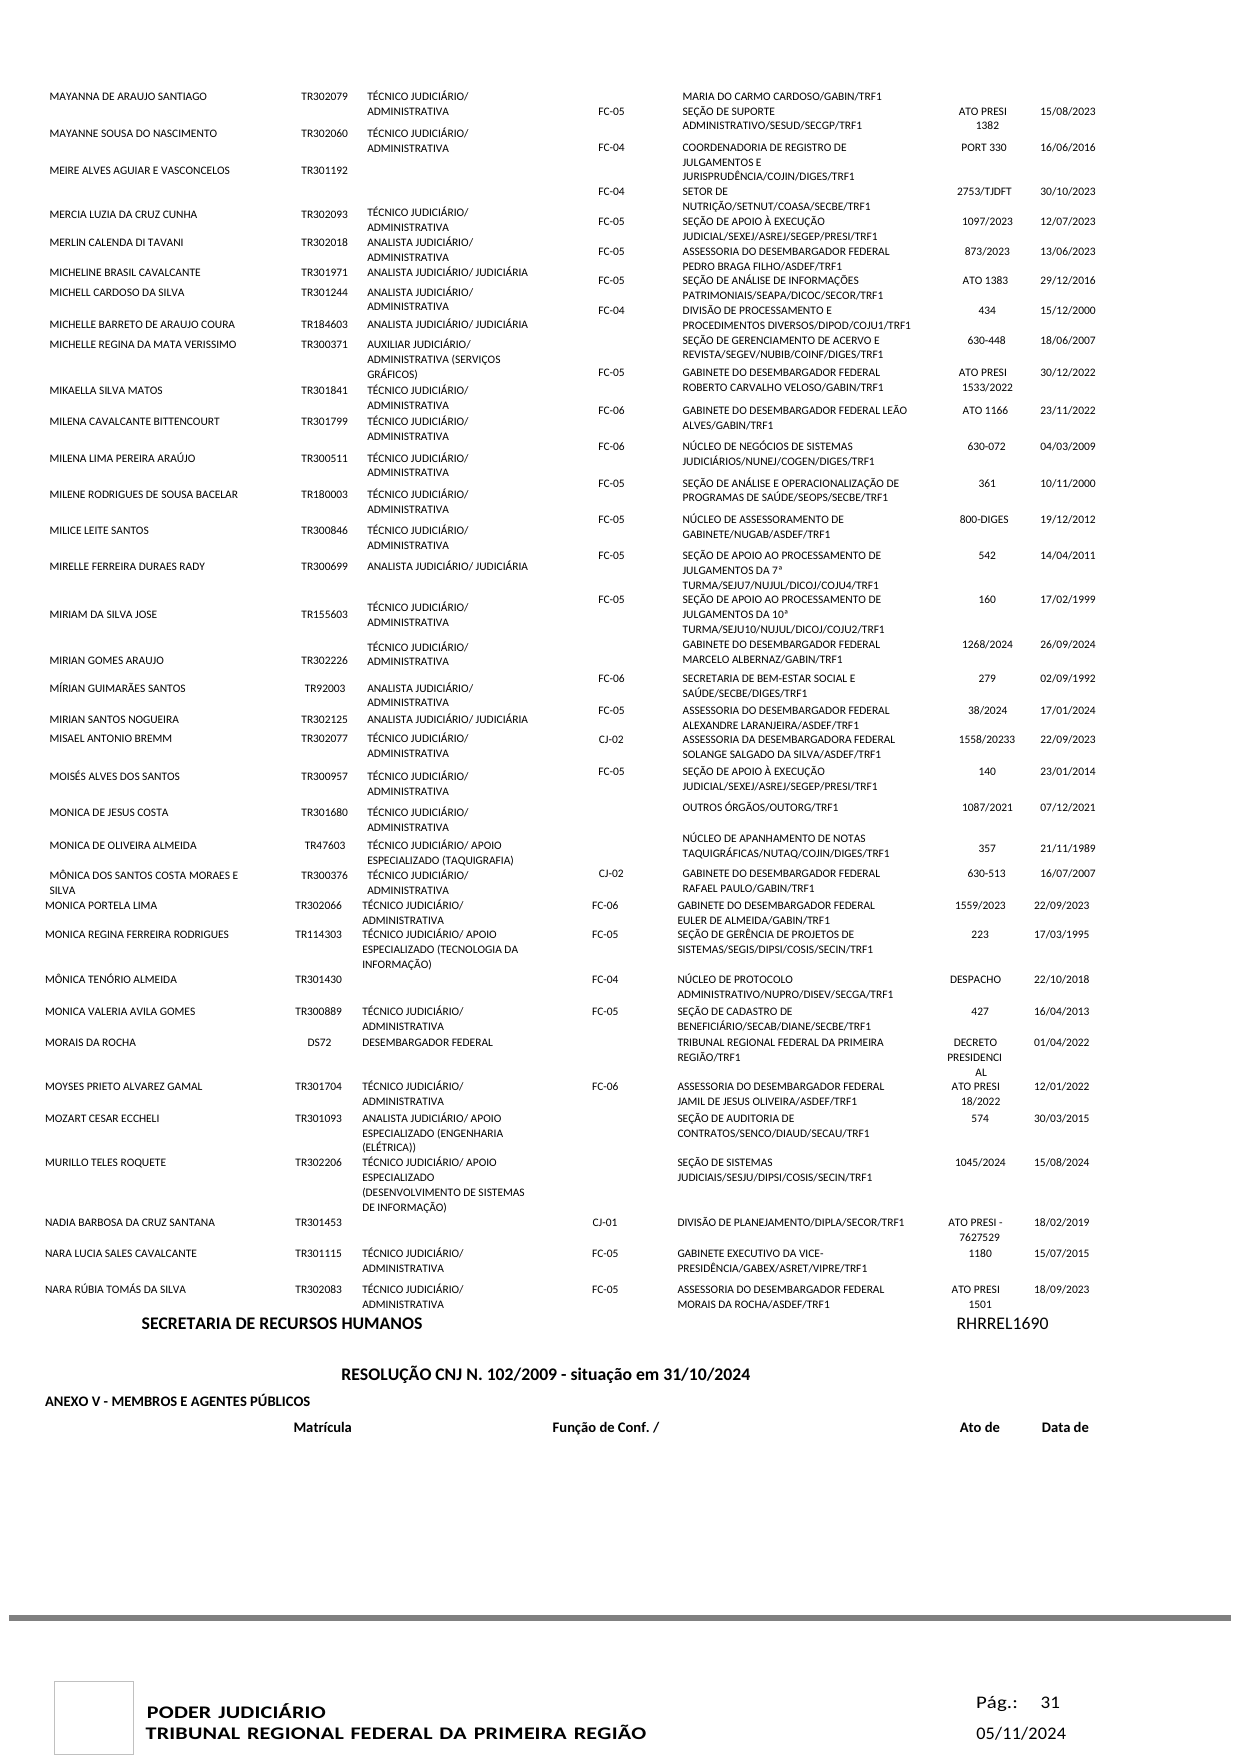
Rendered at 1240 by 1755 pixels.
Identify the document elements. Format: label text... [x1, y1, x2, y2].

table_cell FC-04 [576, 140, 682, 184]
table_cell MIRIAN GOMES ARAUJO [49, 640, 293, 681]
table_cell FC-05 [576, 703, 682, 733]
table_cell 574 [938, 1111, 1034, 1156]
table_cell 14/04/2011 [1040, 548, 1105, 593]
table_cell NADIA BARBOSA DA CRUZ SANTANA [45, 1215, 295, 1246]
table_header TR302066 [295, 898, 362, 928]
table_cell TÉCNICO JUDICIÁRIO/ ADMINISTRATIVA [367, 127, 552, 163]
table_cell TR300699 [294, 559, 367, 591]
table_cell FC-05 [576, 244, 682, 273]
table_cell TÉCNICO JUDICIÁRIO/ ADMINISTRATIVA [367, 868, 552, 898]
table_cell 630-513 [957, 866, 1040, 896]
table_cell 18/09/2023 [1034, 1282, 1090, 1312]
table_cell 279 [957, 672, 1040, 703]
table_cell ASSESSORIA DO DESEMBARGADOR FEDERAL ALEXANDRE LARANJEIRA/ASDEF/TRF1 [683, 703, 957, 733]
table_cell 02/09/1992 [1040, 672, 1105, 703]
table_cell MEIRE ALVES AGUIAR E VASCONCELOS [49, 163, 293, 194]
table_cell MÍRIAN GUIMARÃES SANTOS [49, 681, 293, 712]
table_cell TR301841 [294, 384, 367, 415]
table_cell SEÇÃO DE SISTEMAS JUDICIAIS/SESJU/DIPSI/COSIS/SECIN/TRF1 [677, 1156, 938, 1215]
table_cell ATO PRESI - 7627529 [938, 1215, 1034, 1246]
table_cell SEÇÃO DE GERENCIAMENTO DE ACERVO E REVISTA/SEGEV/NUBIB/COINF/DIGES/TRF1 [683, 333, 957, 366]
table_cell FC-05 [576, 548, 682, 593]
table_cell 17/03/1995 [1034, 928, 1090, 972]
table_cell SEÇÃO DE APOIO AO PROCESSAMENTO DE JULGAMENTOS DA 7ª TURMA/SEJU7/NUJUL/DICOJ/COJU4/TRF1 [683, 548, 957, 593]
table_cell SEÇÃO DE ANÁLISE DE INFORMAÇÕES PATRIMONIAIS/SEAPA/DICOC/SECOR/TRF1 [683, 274, 957, 303]
table_cell ATO 1383 [957, 274, 1040, 303]
table_cell [367, 163, 552, 194]
table_cell 160 [957, 593, 1040, 637]
table_header FC-06 [592, 898, 677, 928]
table_cell SECRETARIA DE BEM-ESTAR SOCIAL E SAÚDE/SECBE/DIGES/TRF1 [683, 672, 957, 703]
table_cell MONICA DE JESUS COSTA [49, 806, 293, 839]
table_cell TR301971 [294, 265, 367, 285]
table_cell FC-05 [576, 593, 682, 637]
table_cell TR302125 [294, 712, 367, 732]
table_cell TÉCNICO JUDICIÁRIO/ ADMINISTRATIVA [362, 1246, 592, 1282]
table_cell TR114303 [295, 928, 362, 972]
table_cell 26/09/2024 [1040, 637, 1105, 672]
table_cell 19/12/2012 [1040, 512, 1105, 548]
table_cell FC-05 [576, 366, 682, 403]
table_cell SEÇÃO DE SUPORTE ADMINISTRATIVO/SESUD/SECGP/TRF1 [683, 104, 957, 140]
table_cell [576, 832, 682, 866]
table_header TÉCNICO JUDICIÁRIO/ ADMINISTRATIVA [362, 898, 592, 928]
table_cell TÉCNICO JUDICIÁRIO/ ADMINISTRATIVA [362, 1004, 592, 1035]
table_cell [592, 1111, 677, 1156]
table_cell SEÇÃO DE APOIO À EXECUÇÃO JUDICIAL/SEXEJ/ASREJ/SEGEP/PRESI/TRF1 [683, 214, 957, 244]
table_cell CJ-01 [592, 1215, 677, 1246]
table_cell 30/10/2023 [1040, 185, 1105, 214]
table_cell TR302077 [294, 732, 367, 769]
table_cell TR92003 [294, 681, 367, 712]
table_cell TÉCNICO JUDICIÁRIO/ ADMINISTRATIVA [367, 384, 552, 415]
table_cell MISAEL ANTONIO BREMM [49, 732, 293, 769]
table_cell NARA RÚBIA TOMÁS DA SILVA [45, 1282, 295, 1312]
table_cell 18/06/2007 [1040, 333, 1105, 366]
table_cell 21/11/1989 [1040, 832, 1105, 866]
table_cell [576, 637, 682, 672]
table_cell TÉCNICO JUDICIÁRIO/ ADMINISTRATIVA [367, 770, 552, 806]
table_cell GABINETE DO DESEMBARGADOR FEDERAL ROBERTO CARVALHO VELOSO/GABIN/TRF1 [683, 366, 957, 403]
table_cell TR300846 [294, 523, 367, 559]
table_cell MÔNICA TENÓRIO ALMEIDA [45, 973, 295, 1004]
table_cell FC-05 [576, 764, 682, 800]
table_cell 2753/TJDFT [957, 185, 1040, 214]
table_cell TÉCNICO JUDICIÁRIO/ APOIO ESPECIALIZADO (TAQUIGRAFIA) [367, 839, 552, 868]
table_cell 630-072 [957, 440, 1040, 476]
table_cell TÉCNICO JUDICIÁRIO/ APOIO ESPECIALIZADO (TECNOLOGIA DA INFORMAÇÃO) [362, 928, 592, 972]
table_cell NÚCLEO DE ASSESSORAMENTO DE GABINETE/NUGAB/ASDEF/TRF1 [683, 512, 957, 548]
table_cell 12/01/2022 [1034, 1080, 1090, 1111]
table_cell 10/11/2000 [1040, 476, 1105, 512]
table_cell 38/2024 [957, 703, 1040, 733]
table_cell FC-05 [592, 928, 677, 972]
table_cell FC-05 [576, 512, 682, 548]
table_cell ANALISTA JUDICIÁRIO/ ADMINISTRATIVA [367, 235, 552, 265]
table_cell MIRIAN SANTOS NOGUEIRA [49, 712, 293, 732]
table_cell TR302018 [294, 235, 367, 265]
table_cell TR300376 [294, 868, 367, 898]
table_cell MÔNICA DOS SANTOS COSTA MORAES E SILVA [49, 868, 293, 898]
table_cell GABINETE DO DESEMBARGADOR FEDERAL LEÃO ALVES/GABIN/TRF1 [683, 404, 957, 440]
table_cell FC-05 [592, 1282, 677, 1312]
table_cell 361 [957, 476, 1040, 512]
table_cell 15/08/2024 [1034, 1156, 1090, 1215]
table_cell FC-04 [576, 303, 682, 333]
table_cell TÉCNICO JUDICIÁRIO/ ADMINISTRATIVA [367, 89, 552, 127]
table_cell TR302083 [295, 1282, 362, 1312]
table_header GABINETE DO DESEMBARGADOR FEDERAL EULER DE ALMEIDA/GABIN/TRF1 [677, 898, 938, 928]
table_cell 15/12/2000 [1040, 303, 1105, 333]
table_cell FC-06 [576, 672, 682, 703]
table_cell MERCIA LUZIA DA CRUZ CUNHA [49, 194, 293, 235]
table_cell 1087/2021 [957, 800, 1040, 832]
table_cell 04/03/2009 [1040, 440, 1105, 476]
table_cell [592, 1035, 677, 1080]
table_cell DESPACHO [938, 973, 1034, 1004]
table_cell MILENE RODRIGUES DE SOUSA BACELAR [49, 487, 293, 523]
table_cell TÉCNICO JUDICIÁRIO/ ADMINISTRATIVA [367, 415, 552, 451]
table_cell 16/06/2016 [1040, 140, 1105, 184]
table_cell 16/04/2013 [1034, 1004, 1090, 1035]
table_cell TÉCNICO JUDICIÁRIO/ ADMINISTRATIVA [367, 591, 552, 640]
table_cell TR302206 [295, 1156, 362, 1215]
table_cell 29/12/2016 [1040, 274, 1105, 303]
table_cell ANALISTA JUDICIÁRIO/ JUDICIÁRIA [367, 712, 552, 732]
table_cell 22/10/2018 [1034, 973, 1090, 1004]
table_cell 140 [957, 764, 1040, 800]
table_cell TR300957 [294, 770, 367, 806]
table_cell SEÇÃO DE GERÊNCIA DE PROJETOS DE SISTEMAS/SEGIS/DIPSI/COSIS/SECIN/TRF1 [677, 928, 938, 972]
table_cell NÚCLEO DE PROTOCOLO ADMINISTRATIVO/NUPRO/DISEV/SECGA/TRF1 [677, 973, 938, 1004]
table_cell 542 [957, 548, 1040, 593]
table_cell [576, 800, 682, 832]
table_cell TR300889 [295, 1004, 362, 1035]
table_cell ANALISTA JUDICIÁRIO/ JUDICIÁRIA [367, 265, 552, 285]
table_cell TR300511 [294, 451, 367, 487]
table_header [49, 89, 564, 898]
table_cell TR184603 [294, 318, 367, 337]
table_cell ATO PRESI 18/2022 [938, 1080, 1034, 1111]
table_cell TR301704 [295, 1080, 362, 1111]
table_cell TÉCNICO JUDICIÁRIO/ ADMINISTRATIVA [367, 487, 552, 523]
table_cell MOZART CESAR ECCHELI [45, 1111, 295, 1156]
table_cell 30/12/2022 [1040, 366, 1105, 403]
table_cell ASSESSORIA DO DESEMBARGADOR FEDERAL MORAIS DA ROCHA/ASDEF/TRF1 [677, 1282, 938, 1312]
table_cell 1558/20233 [957, 733, 1040, 764]
table_cell ANALISTA JUDICIÁRIO/ JUDICIÁRIA [367, 559, 552, 591]
table_cell ANALISTA JUDICIÁRIO/ APOIO ESPECIALIZADO (ENGENHARIA (ELÉTRICA)) [362, 1111, 592, 1156]
table_cell 1045/2024 [938, 1156, 1034, 1215]
table_cell MILICE LEITE SANTOS [49, 523, 293, 559]
table_cell 427 [938, 1004, 1034, 1035]
table_cell CJ-02 [576, 866, 682, 896]
table_cell TÉCNICO JUDICIÁRIO/ ADMINISTRATIVA [367, 732, 552, 769]
table_cell NARA LUCIA SALES CAVALCANTE [45, 1246, 295, 1282]
table_cell SETOR DE NUTRIÇÃO/SETNUT/COASA/SECBE/TRF1 [683, 185, 957, 214]
table_cell FC-06 [576, 404, 682, 440]
table_cell TÉCNICO JUDICIÁRIO/ ADMINISTRATIVA [367, 523, 552, 559]
table_cell MARIA DO CARMO CARDOSO/GABIN/TRF1 [683, 89, 957, 104]
table_header SECRETARIA DE RECURSOS HUMANOS RESOLUÇÃO CNJ N. 102/2009 - situação em 31/10/2024 ANEXO V - MEMBROS E AGENTES PÚBLICOS [45, 1312, 941, 1410]
table_cell 18/02/2019 [1034, 1215, 1090, 1246]
table_cell FC-05 [592, 1246, 677, 1282]
table_cell SEÇÃO DE APOIO À EXECUÇÃO JUDICIAL/SEXEJ/ASREJ/SEGEP/PRESI/TRF1 [683, 764, 957, 800]
table_cell 223 [938, 928, 1034, 972]
table_cell ATO PRESI 1382 [957, 104, 1040, 140]
table_cell TR300371 [294, 338, 367, 383]
table_cell TÉCNICO JUDICIÁRIO/ APOIO ESPECIALIZADO (DESENVOLVIMENTO DE SISTEMAS DE INFORMAÇÃO) [362, 1156, 592, 1215]
table_cell ANALISTA JUDICIÁRIO/ ADMINISTRATIVA [367, 681, 552, 712]
table_cell SEÇÃO DE AUDITORIA DE CONTRATOS/SENCO/DIAUD/SECAU/TRF1 [677, 1111, 938, 1156]
table_cell GABINETE DO DESEMBARGADOR FEDERAL MARCELO ALBERNAZ/GABIN/TRF1 [683, 637, 957, 672]
table_cell 15/08/2023 [1040, 104, 1105, 140]
table_cell MICHELLE REGINA DA MATA VERISSIMO [49, 338, 293, 383]
table_cell 17/02/1999 [1040, 593, 1105, 637]
table_cell MICHELLE BARRETO DE ARAUJO COURA [49, 318, 293, 337]
table_cell 1180 [938, 1246, 1034, 1282]
table_cell MILENA CAVALCANTE BITTENCOURT [49, 415, 293, 451]
table_cell [362, 1215, 592, 1246]
table_cell MOYSES PRIETO ALVAREZ GAMAL [45, 1080, 295, 1111]
table_cell FC-04 [576, 185, 682, 214]
table_cell TÉCNICO JUDICIÁRIO/ ADMINISTRATIVA [367, 806, 552, 839]
table_cell MICHELL CARDOSO DA SILVA [49, 285, 293, 318]
table_cell 01/04/2022 [1034, 1035, 1090, 1080]
table_cell FC-05 [576, 274, 682, 303]
table_cell FC-05 [576, 214, 682, 244]
table_cell TR47603 [294, 839, 367, 868]
table_cell ATO PRESI 1501 [938, 1282, 1034, 1312]
table_cell [362, 973, 592, 1004]
table_cell FC-05 [592, 1004, 677, 1035]
table_cell TR302093 [294, 194, 367, 235]
table_cell 357 [957, 832, 1040, 866]
table_cell TR180003 [294, 487, 367, 523]
table_cell 17/01/2024 [1040, 703, 1105, 733]
table_cell MOISÉS ALVES DOS SANTOS [49, 770, 293, 806]
table_cell 23/11/2022 [1040, 404, 1105, 440]
table_cell [1040, 89, 1105, 104]
table_cell ASSESSORIA DO DESEMBARGADOR FEDERAL JAMIL DE JESUS OLIVEIRA/ASDEF/TRF1 [677, 1080, 938, 1111]
table_cell TR301680 [294, 806, 367, 839]
table_cell TÉCNICO JUDICIÁRIO/ ADMINISTRATIVA [362, 1282, 592, 1312]
table_cell ATO 1166 [957, 404, 1040, 440]
table_cell 07/12/2021 [1040, 800, 1105, 832]
table_cell MAYANNA DE ARAUJO SANTIAGO [49, 89, 293, 127]
table_header 1559/2023 [938, 898, 1034, 928]
table_cell [576, 89, 682, 104]
table_cell OUTROS ÓRGÃOS/OUTORG/TRF1 [683, 800, 957, 832]
table_cell MAYANNE SOUSA DO NASCIMENTO [49, 127, 293, 163]
table_cell MILENA LIMA PEREIRA ARAÚJO [49, 451, 293, 487]
table_cell FC-04 [592, 973, 677, 1004]
table_cell DECRETO PRESIDENCI AL [938, 1035, 1034, 1080]
table_cell TR301799 [294, 415, 367, 451]
table_cell AUXILIAR JUDICIÁRIO/ ADMINISTRATIVA (SERVIÇOS GRÁFICOS) [367, 338, 552, 383]
table_cell GABINETE EXECUTIVO DA VICE- PRESIDÊNCIA/GABEX/ASRET/VIPRE/TRF1 [677, 1246, 938, 1282]
table_cell [957, 89, 1040, 104]
table_cell TR155603 [294, 591, 367, 640]
table_cell ATO PRESI 1533/2022 [957, 366, 1040, 403]
table_cell 22/09/2023 [1040, 733, 1105, 764]
table_header 22/09/2023 [1034, 898, 1090, 928]
table_cell TR301093 [295, 1111, 362, 1156]
table_cell GABINETE DO DESEMBARGADOR FEDERAL RAFAEL PAULO/GABIN/TRF1 [683, 866, 957, 896]
table_cell MONICA REGINA FERREIRA RODRIGUES [45, 928, 295, 972]
table_cell TR302060 [294, 127, 367, 163]
table_cell FC-05 [576, 476, 682, 512]
table_cell FC-05 [576, 104, 682, 140]
table_cell SEÇÃO DE APOIO AO PROCESSAMENTO DE JULGAMENTOS DA 10ª TURMA/SEJU10/NUJUL/DICOJ/COJU2/TRF1 [683, 593, 957, 637]
table_cell CJ-02 [576, 733, 682, 764]
table_cell Ato de Data de [941, 1410, 1089, 1439]
table_cell TR301244 [294, 285, 367, 318]
table_cell FC-06 [576, 440, 682, 476]
table_cell TR301453 [295, 1215, 362, 1246]
table_cell MIKAELLA SILVA MATOS [49, 384, 293, 415]
table_cell [592, 1156, 677, 1215]
table_cell MURILLO TELES ROQUETE [45, 1156, 295, 1215]
table_cell 800-DIGES [957, 512, 1040, 548]
table_cell TÉCNICO JUDICIÁRIO/ ADMINISTRATIVA [367, 194, 552, 235]
table_cell MORAIS DA ROCHA [45, 1035, 295, 1080]
table_cell TR301430 [295, 973, 362, 1004]
table_cell TR302226 [294, 640, 367, 681]
table_header MONICA PORTELA LIMA [45, 898, 295, 928]
table_cell DESEMBARGADOR FEDERAL [362, 1035, 592, 1080]
table_cell 15/07/2015 [1034, 1246, 1090, 1282]
table_cell 23/01/2014 [1040, 764, 1105, 800]
table_cell FC-06 [592, 1080, 677, 1111]
table_cell MONICA VALERIA AVILA GOMES [45, 1004, 295, 1035]
table_cell TÉCNICO JUDICIÁRIO/ ADMINISTRATIVA [367, 640, 552, 681]
table_cell TÉCNICO JUDICIÁRIO/ ADMINISTRATIVA [367, 451, 552, 487]
table_cell NÚCLEO DE APANHAMENTO DE NOTAS TAQUIGRÁFICAS/NUTAQ/COJIN/DIGES/TRF1 [683, 832, 957, 866]
table_cell DIVISÃO DE PROCESSAMENTO E PROCEDIMENTOS DIVERSOS/DIPOD/COJU1/TRF1 [683, 303, 957, 333]
table_cell ANALISTA JUDICIÁRIO/ ADMINISTRATIVA [367, 285, 552, 318]
table_header [564, 89, 1105, 898]
table_cell TR301192 [294, 163, 367, 194]
table_cell 13/06/2023 [1040, 244, 1105, 273]
table_cell 630-448 [957, 333, 1040, 366]
table_cell NÚCLEO DE NEGÓCIOS DE SISTEMAS JUDICIÁRIOS/NUNEJ/COGEN/DIGES/TRF1 [683, 440, 957, 476]
table_cell 434 [957, 303, 1040, 333]
table_cell 30/03/2015 [1034, 1111, 1090, 1156]
table_cell TR301115 [295, 1246, 362, 1282]
table_cell 873/2023 [957, 244, 1040, 273]
table_cell 1268/2024 [957, 637, 1040, 672]
table_cell TR302079 [294, 89, 367, 127]
table_cell 16/07/2007 [1040, 866, 1105, 896]
table_cell Matrícula Função de Conf. / [45, 1410, 941, 1439]
table_cell MERLIN CALENDA DI TAVANI [49, 235, 293, 265]
table_cell [576, 333, 682, 366]
table_cell ASSESSORIA DO DESEMBARGADOR FEDERAL PEDRO BRAGA FILHO/ASDEF/TRF1 [683, 244, 957, 273]
table_cell 12/07/2023 [1040, 214, 1105, 244]
table_cell SEÇÃO DE ANÁLISE E OPERACIONALIZAÇÃO DE PROGRAMAS DE SAÚDE/SEOPS/SECBE/TRF1 [683, 476, 957, 512]
table_cell MIRELLE FERREIRA DURAES RADY [49, 559, 293, 591]
table_cell 1097/2023 [957, 214, 1040, 244]
table_cell MIRIAM DA SILVA JOSE [49, 591, 293, 640]
table_cell DIVISÃO DE PLANEJAMENTO/DIPLA/SECOR/TRF1 [677, 1215, 938, 1246]
table_cell ASSESSORIA DA DESEMBARGADORA FEDERAL SOLANGE SALGADO DA SILVA/ASDEF/TRF1 [683, 733, 957, 764]
table_header RHRREL1690 [941, 1312, 1089, 1410]
table_cell DS72 [295, 1035, 362, 1080]
table_cell TÉCNICO JUDICIÁRIO/ ADMINISTRATIVA [362, 1080, 592, 1111]
table_cell COORDENADORIA DE REGISTRO DE JULGAMENTOS E JURISPRUDÊNCIA/COJIN/DIGES/TRF1 [683, 140, 957, 184]
table_cell MICHELINE BRASIL CAVALCANTE [49, 265, 293, 285]
table_cell MONICA DE OLIVEIRA ALMEIDA [49, 839, 293, 868]
table_cell TRIBUNAL REGIONAL FEDERAL DA PRIMEIRA REGIÃO/TRF1 [677, 1035, 938, 1080]
table_cell SEÇÃO DE CADASTRO DE BENEFICIÁRIO/SECAB/DIANE/SECBE/TRF1 [677, 1004, 938, 1035]
table_cell ANALISTA JUDICIÁRIO/ JUDICIÁRIA [367, 318, 552, 337]
table_cell PORT 330 [957, 140, 1040, 184]
